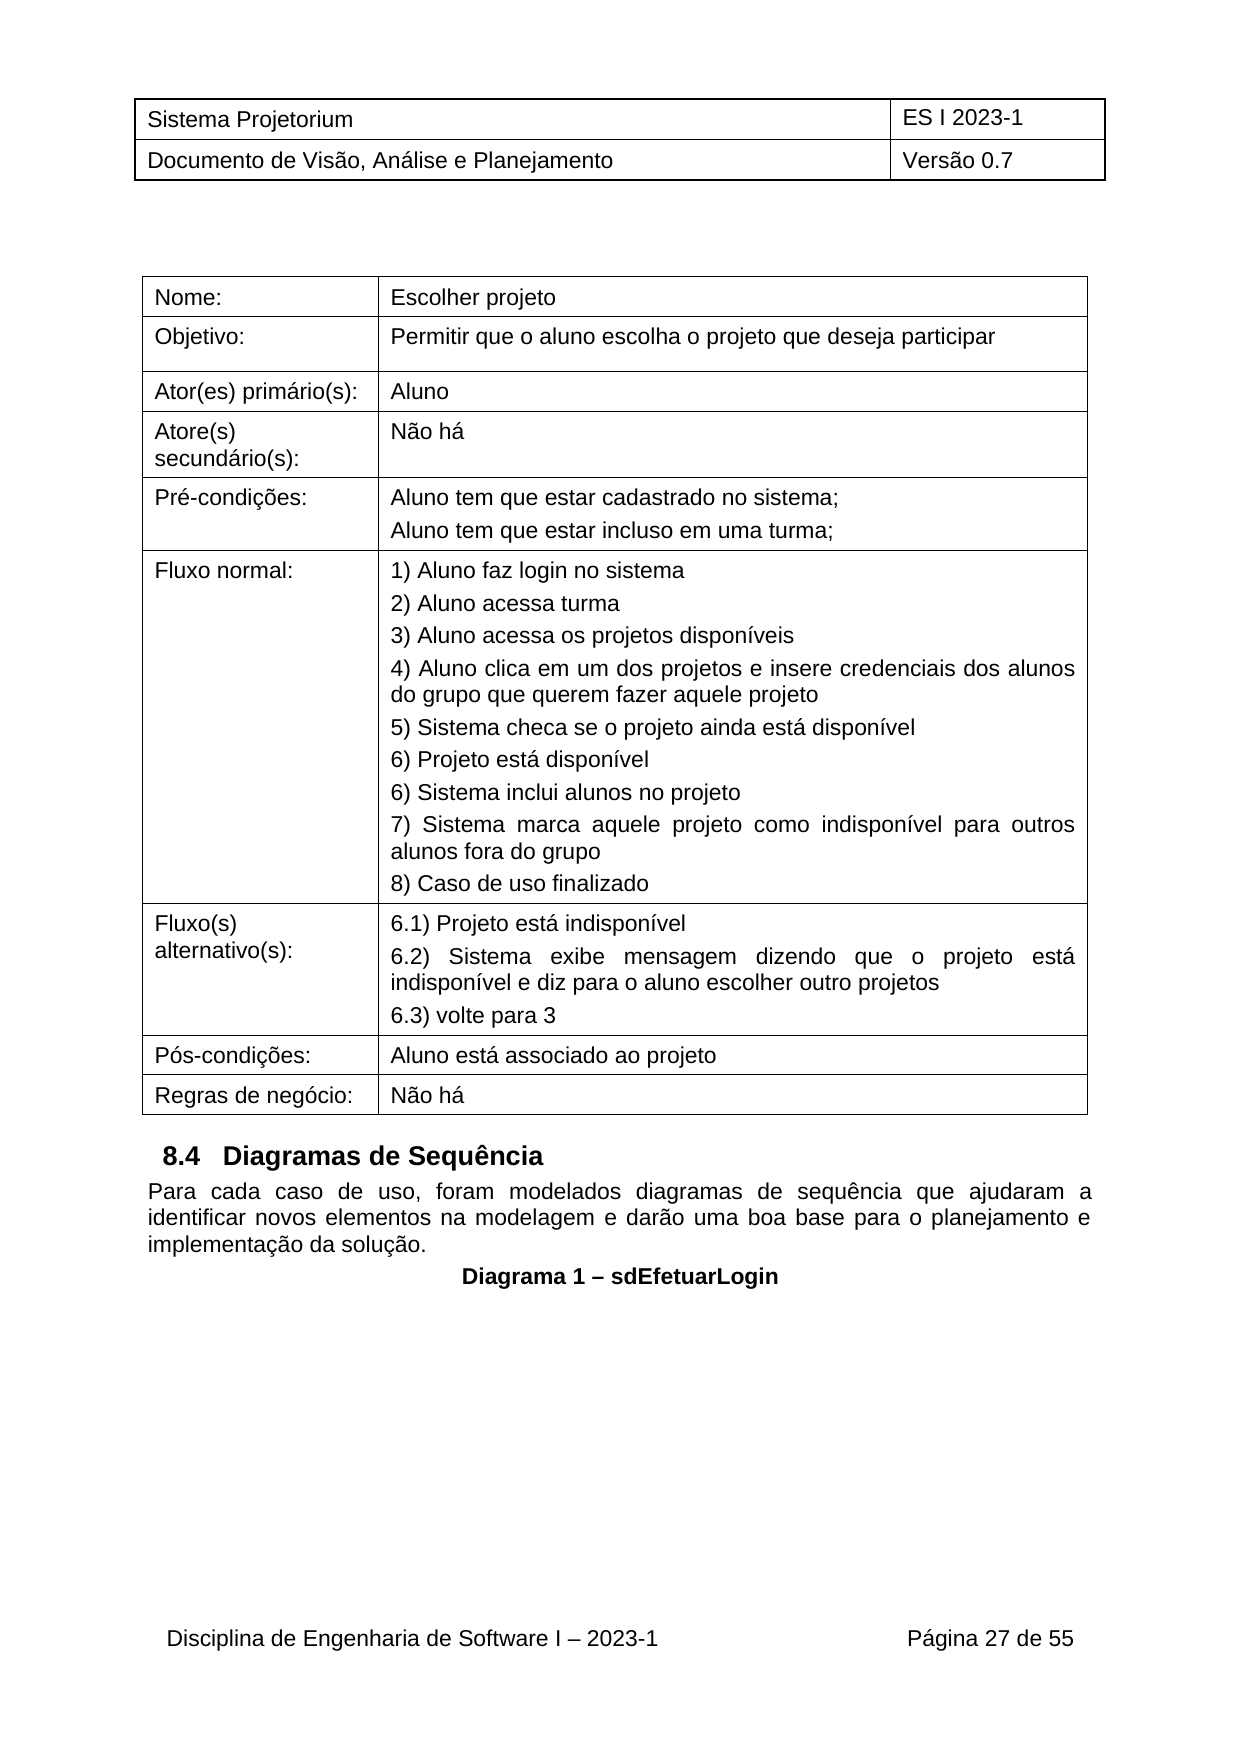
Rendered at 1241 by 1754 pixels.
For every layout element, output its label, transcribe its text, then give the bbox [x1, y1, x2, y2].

table_cell 1) Aluno faz login no sistema 2) Aluno acessa turma 3) Aluno acessa os projetos disponíveis 4) Aluno clica em um dos projetos e insere credenciais dos alunos do grupo que querem fazer aquele projeto 5) Sistema checa se o projeto ainda está disponível 6) Projeto está disponível 6) Sistema inclui alunos no projeto 7) Sistema marca aquele projeto como indisponível para outros alunos fora do grupo 8) Caso de uso finalizado [379, 551, 1087, 903]
table_cell 6.1) Projeto está indisponível 6.2) Sistema exibe mensagem dizendo que o projeto está indisponível e diz para o aluno escolher outro projetos 6.3) volte para 3 [379, 904, 1087, 1034]
table_cell Ator(es) primário(s): [143, 372, 378, 411]
table_cell Pós-condições: [143, 1036, 378, 1074]
table_cell Objetivo: [143, 317, 378, 371]
table_cell Aluno tem que estar cadastrado no sistema; Aluno tem que estar incluso em uma turma; [379, 478, 1087, 549]
subtitle Diagramas de Sequência [162, 1140, 1092, 1172]
table_cell Pré-condições: [143, 478, 378, 549]
text Para cada caso de uso, foram modelados diagramas de sequência que ajudaram a identificar novos elementos na modelagem e darão uma boa base para o planejamento e implementação da solução. [148, 1178, 1092, 1257]
text Diagrama 1 – sdEfetuarLogin [148, 1263, 1092, 1289]
table_header Nome: [143, 277, 378, 316]
table_cell Atore(s) secundário(s): [143, 412, 378, 477]
table_cell Permitir que o aluno escolha o projeto que deseja participar [379, 317, 1087, 371]
table_cell Regras de negócio: [143, 1075, 378, 1114]
table_cell Aluno [379, 372, 1087, 411]
table_header Escolher projeto [379, 277, 1087, 316]
table_cell Aluno está associado ao projeto [379, 1036, 1087, 1074]
table_cell Não há [379, 1075, 1087, 1114]
table_cell Fluxo(s) alternativo(s): [143, 904, 378, 1034]
table_cell Não há [379, 412, 1087, 477]
table_cell Fluxo normal: [143, 551, 378, 903]
